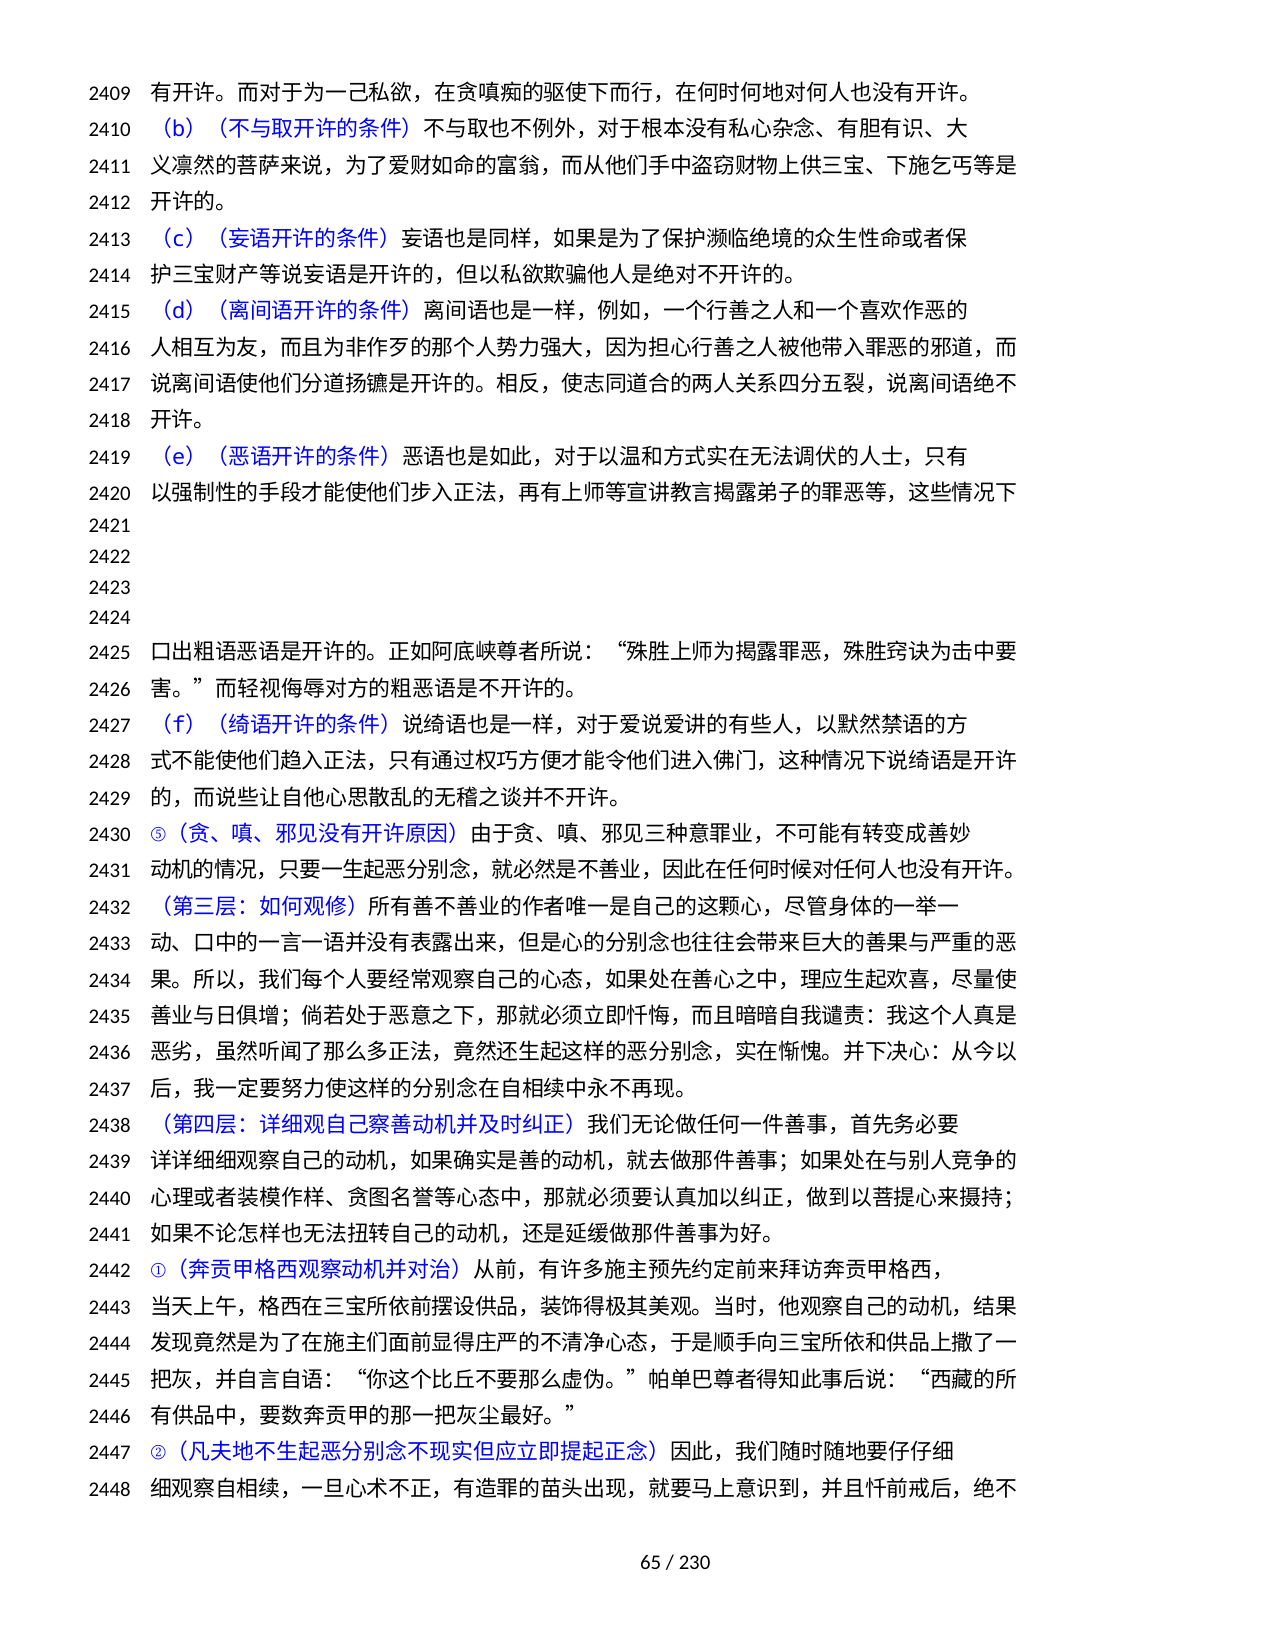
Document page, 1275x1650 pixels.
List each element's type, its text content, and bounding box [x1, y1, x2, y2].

text 动、口中的一言一语并没有表露出来，但是心的分别念也往往会带来巨大的善果与严重的恶 [150, 925, 1200, 957]
text ⑤（贪、嗔、邪见没有开许原因）由于贪、嗔、邪见三种意罪业，不可能有转变成善妙 [150, 816, 1200, 848]
text （c）（妄语开许的条件）妄语也是同样，如果是为了保护濒临绝境的众生性命或者保 [150, 221, 1200, 252]
text 人相互为友，而且为非作歹的那个人势力强大，因为担心行善之人被他带入罪恶的邪道，而 [150, 330, 1200, 361]
text 护三宝财产等说妄语是开许的，但以私欲欺骗他人是绝对不开许的。 [150, 257, 1200, 289]
text （第三层：如何观修）所有善不善业的作者唯一是自己的这颗心，尽管身体的一举一 [150, 889, 1200, 921]
text （e）（恶语开许的条件）恶语也是如此，对于以温和方式实在无法调伏的人士，只有 [150, 439, 1200, 471]
text 恶劣，虽然听闻了那么多正法，竟然还生起这样的恶分别念，实在惭愧。并下决心：从今以 [150, 1034, 1200, 1066]
text 有供品中，要数奔贡甲的那一把灰尘最好。” [150, 1398, 1200, 1429]
text （第四层：详细观自己察善动机并及时纠正）我们无论做任何一件善事，首先务必要 [150, 1107, 1200, 1139]
text 善业与日俱增；倘若处于恶意之下，那就必须立即忏悔，而且暗暗自我谴责：我这个人真是 [150, 998, 1200, 1029]
text 动机的情况，只要一生起恶分别念，就必然是不善业，因此在任何时候对任何人也没有开许。 [150, 852, 1200, 884]
text 以强制性的手段才能使他们步入正法，再有上师等宣讲教言揭露弟子的罪恶等，这些情况下 [150, 475, 1200, 507]
text 果。所以，我们每个人要经常观察自己的心态，如果处在善心之中，理应生起欢喜，尽量使 [150, 962, 1200, 993]
text 义凛然的菩萨来说，为了爱财如命的富翁，而从他们手中盗窃财物上供三宝、下施乞丐等是 [150, 148, 1200, 179]
text ②（凡夫地不生起恶分别念不现实但应立即提起正念）因此，我们随时随地要仔仔细 [150, 1434, 1200, 1466]
text （f）（绮语开许的条件）说绮语也是一样，对于爱说爱讲的有些人，以默然禁语的方 [150, 707, 1200, 739]
text 说离间语使他们分道扬镳是开许的。相反，使志同道合的两人关系四分五裂，说离间语绝不 [150, 366, 1200, 398]
text 把灰，并自言自语：“你这个比丘不要那么虚伪。”帕单巴尊者得知此事后说：“西藏的所 [150, 1362, 1200, 1393]
text （b）（不与取开许的条件）不与取也不例外，对于根本没有私心杂念、有胆有识、大 [150, 111, 1200, 143]
text 害。”而轻视侮辱对方的粗恶语是不开许的。 [150, 671, 1200, 702]
text 当天上午，格西在三宝所依前摆设供品，装饰得极其美观。当时，他观察自己的动机，结果 [150, 1289, 1200, 1321]
text 口出粗语恶语是开许的。正如阿底峡尊者所说：“殊胜上师为揭露罪恶，殊胜窍诀为击中要 [150, 634, 1200, 666]
text 的，而说些让自他心思散乱的无稽之谈并不开许。 [150, 780, 1200, 811]
text 如果不论怎样也无法扭转自己的动机，还是延缓做那件善事为好。 [150, 1216, 1200, 1248]
text 开许的。 [150, 184, 1200, 216]
text 开许。 [150, 402, 1200, 434]
text 详详细细观察自己的动机，如果确实是善的动机，就去做那件善事；如果处在与别人竞争的 [150, 1143, 1200, 1175]
text 发现竟然是为了在施主们面前显得庄严的不清净心态，于是顺手向三宝所依和供品上撒了一 [150, 1325, 1200, 1357]
text 细观察自相续，一旦心术不正，有造罪的苗头出现，就要马上意识到，并且忏前戒后，绝不 [150, 1471, 1200, 1502]
text （d）（离间语开许的条件）离间语也是一样，例如，一个行善之人和一个喜欢作恶的 [150, 293, 1200, 325]
text 心理或者装模作样、贪图名誉等心态中，那就必须要认真加以纠正，做到以菩提心来摄持； [150, 1180, 1200, 1211]
text 有开许。而对于为一己私欲，在贪嗔痴的驱使下而行，在何时何地对何人也没有开许。 [150, 75, 1200, 107]
text 式不能使他们趋入正法，只有通过权巧方便才能令他们进入佛门，这种情况下说绮语是开许 [150, 743, 1200, 775]
text ①（奔贡甲格西观察动机并对治）从前，有许多施主预先约定前来拜访奔贡甲格西， [150, 1252, 1200, 1284]
text 后，我一定要努力使这样的分别念在自相续中永不再现。 [150, 1071, 1200, 1102]
